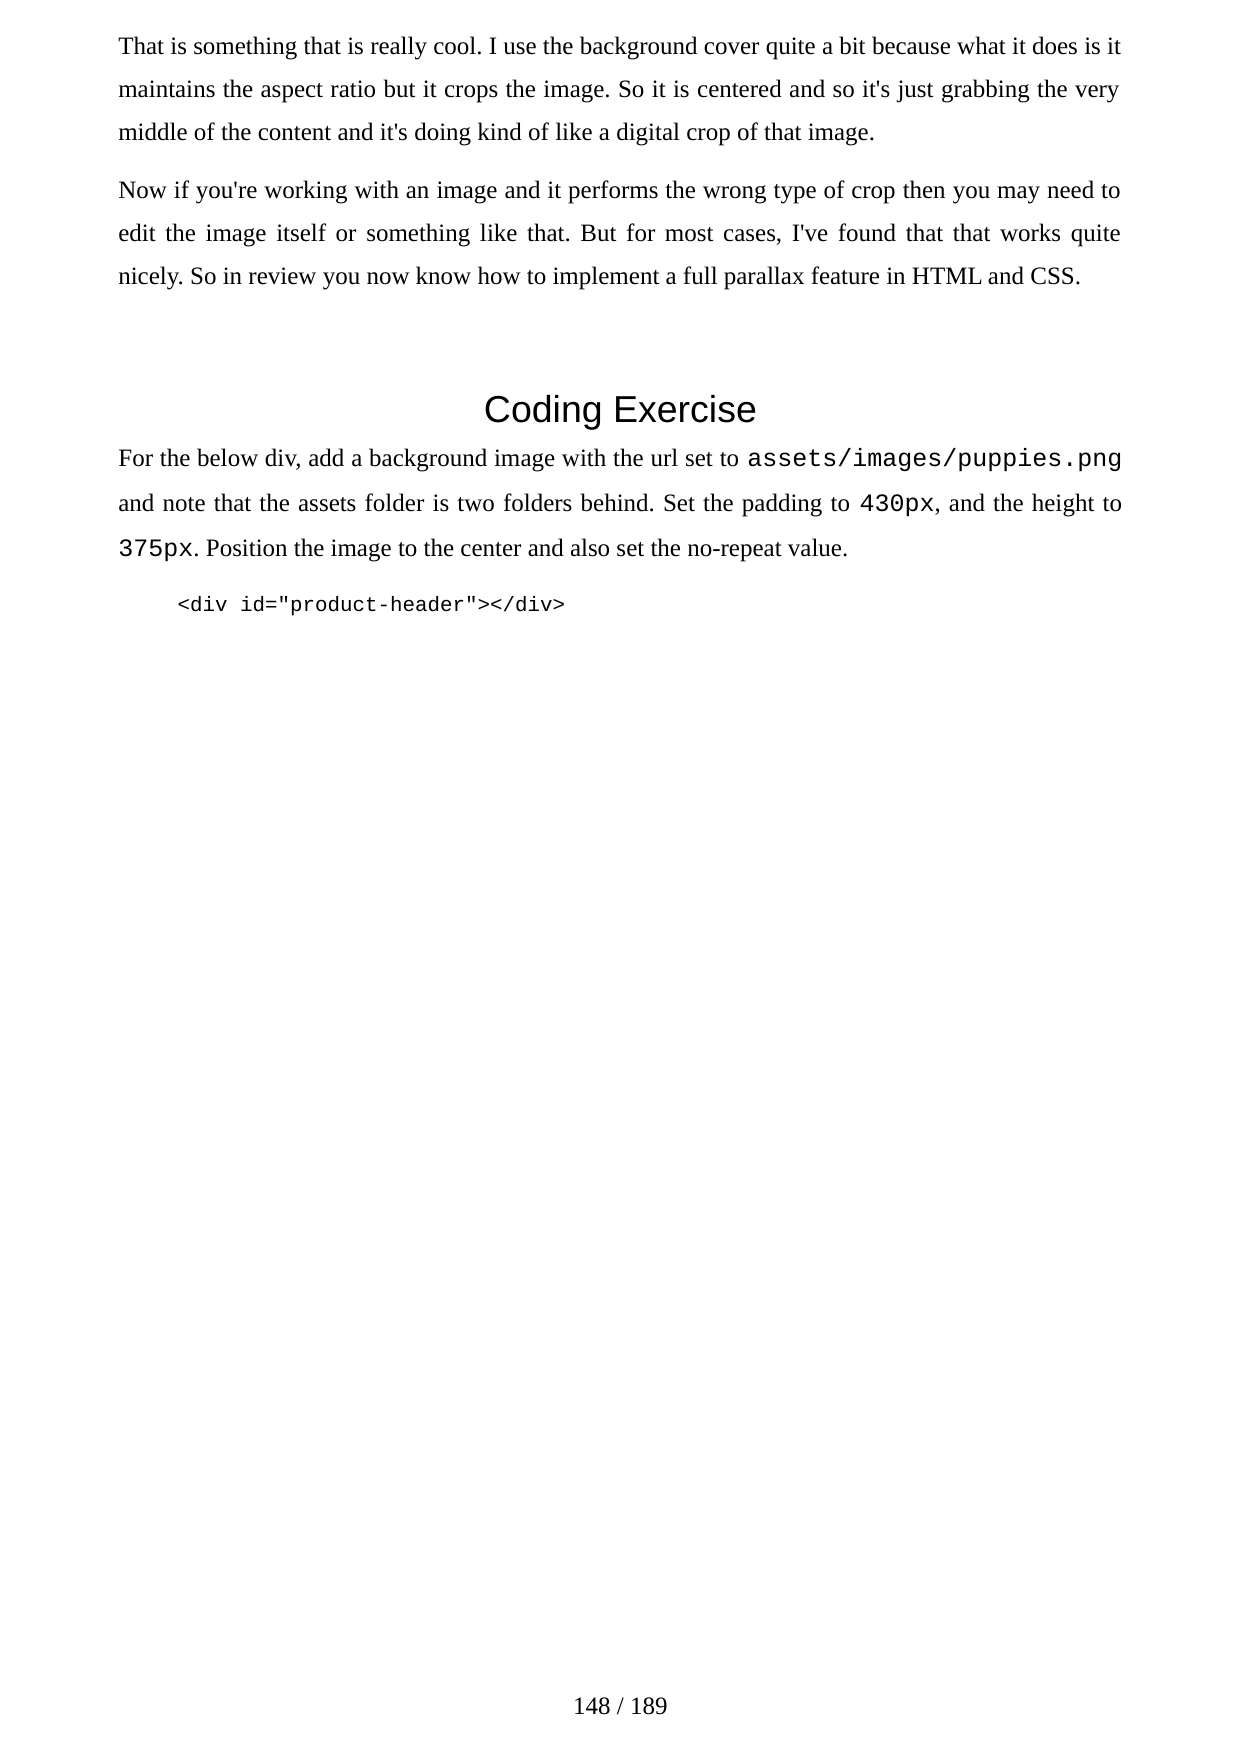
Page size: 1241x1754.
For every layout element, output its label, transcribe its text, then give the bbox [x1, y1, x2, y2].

text That is something that is really cool. I use the background cover quite a bit because what it does is it maintains the aspect ratio but it crops the image. So it is centered and so it's just grabbing the very middle of the content and it's doing kind of like a digital crop of that image. [118, 31, 1122, 146]
text Now if you're working with an image and it performs the wrong type of crop then you may need to edit the image itself or something like that. But for most cases, I've found that that works quite nicely. So in review you now know how to implement a full parallax feature in HTML and CSS. [118, 175, 1122, 290]
subtitle Coding Exercise [118, 387, 1122, 430]
text For the below div, add a background image with the url set to assets/images/puppies.png and note that the assets folder is two folders behind. Set the padding to 430px, and the height to 375px. Position the image to the center and also set the no-repeat value. [118, 443, 1122, 564]
text <div id="product-header"></div> [177, 594, 1122, 618]
